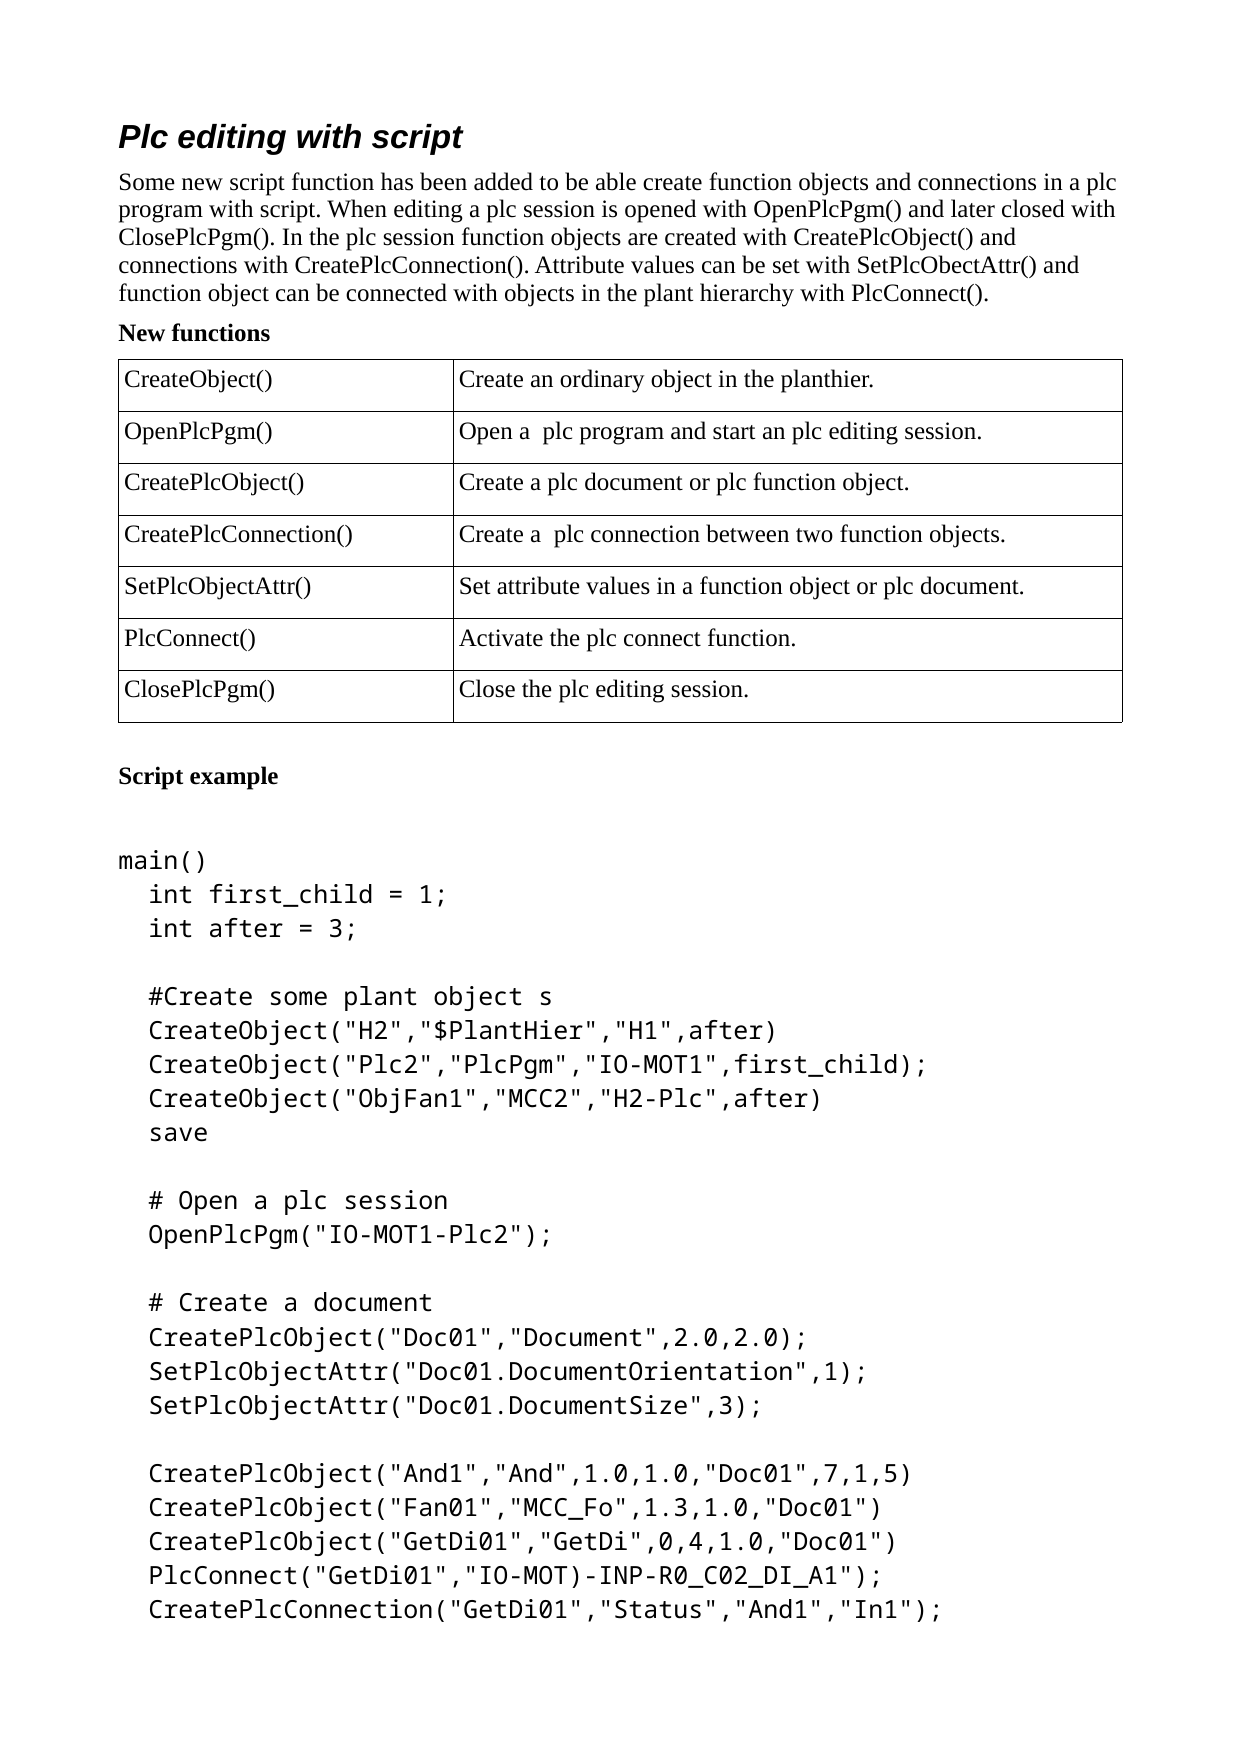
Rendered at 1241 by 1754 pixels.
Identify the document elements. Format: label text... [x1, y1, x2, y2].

table_cell SetPlcObjectAttr() [119, 567, 453, 618]
text New functions [118, 319, 1122, 347]
text CreatePlcObject("Doc01","Document",2.0,2.0); [118, 1319, 1122, 1353]
table_cell Create a plc document or plc function object. [454, 464, 1122, 514]
text # Open a plc session [118, 1183, 1122, 1217]
table_cell CreatePlcObject() [119, 464, 453, 514]
text main() [118, 842, 1122, 876]
text CreateObject("Plc2","PlcPgm","IO-MOT1",first_child); [118, 1047, 1122, 1081]
text SetPlcObjectAttr("Doc01.DocumentOrientation",1); [118, 1353, 1122, 1387]
table_cell CreatePlcConnection() [119, 516, 453, 566]
subtitle Plc editing with script [118, 118, 1122, 155]
table_cell OpenPlcPgm() [119, 412, 453, 463]
table_cell ClosePlcPgm() [119, 671, 453, 722]
text Script example [118, 762, 1122, 789]
text CreatePlcObject("Fan01","MCC_Fo",1.3,1.0,"Doc01") [118, 1489, 1122, 1523]
table_cell PlcConnect() [119, 619, 453, 670]
table_cell Open a plc program and start an plc editing session. [454, 412, 1122, 463]
text CreateObject("ObjFan1","MCC2","H2-Plc",after) [118, 1081, 1122, 1115]
text CreatePlcObject("GetDi01","GetDi",0,4,1.0,"Doc01") [118, 1523, 1122, 1558]
text CreatePlcObject("And1","And",1.0,1.0,"Doc01",7,1,5) [118, 1455, 1122, 1489]
table_header Create an ordinary object in the planthier. [454, 360, 1122, 411]
table_cell Activate the plc connect function. [454, 619, 1122, 670]
table_cell Create a plc connection between two function objects. [454, 516, 1122, 566]
text # Create a document [118, 1285, 1122, 1319]
text Some new script function has been added to be able create function objects and connections in a plc program with script. When editing a plc session is opened with OpenPlcPgm() and later closed with ClosePlcPgm(). In the plc session function objects are created with CreatePlcObject() and connections with CreatePlcConnection(). Attribute values can be set with SetPlcObectAttr() and function object can be connected with objects in the plant hierarchy with PlcConnect(). [118, 168, 1122, 306]
text CreatePlcConnection("GetDi01","Status","And1","In1"); [118, 1592, 1122, 1626]
text SetPlcObjectAttr("Doc01.DocumentSize",3); [118, 1387, 1122, 1421]
text PlcConnect("GetDi01","IO-MOT)-INP-R0_C02_DI_A1"); [118, 1558, 1122, 1592]
table_header CreateObject() [119, 360, 453, 411]
table_cell Set attribute values in a function object or plc document. [454, 567, 1122, 618]
text int first_child = 1; [118, 876, 1122, 910]
text int after = 3; [118, 910, 1122, 944]
text #Create some plant object s [118, 978, 1122, 1013]
table_cell Close the plc editing session. [454, 671, 1122, 722]
text CreateObject("H2","$PlantHier","H1",after) [118, 1013, 1122, 1047]
text OpenPlcPgm("IO-MOT1-Plc2"); [118, 1217, 1122, 1251]
text save [118, 1115, 1122, 1149]
